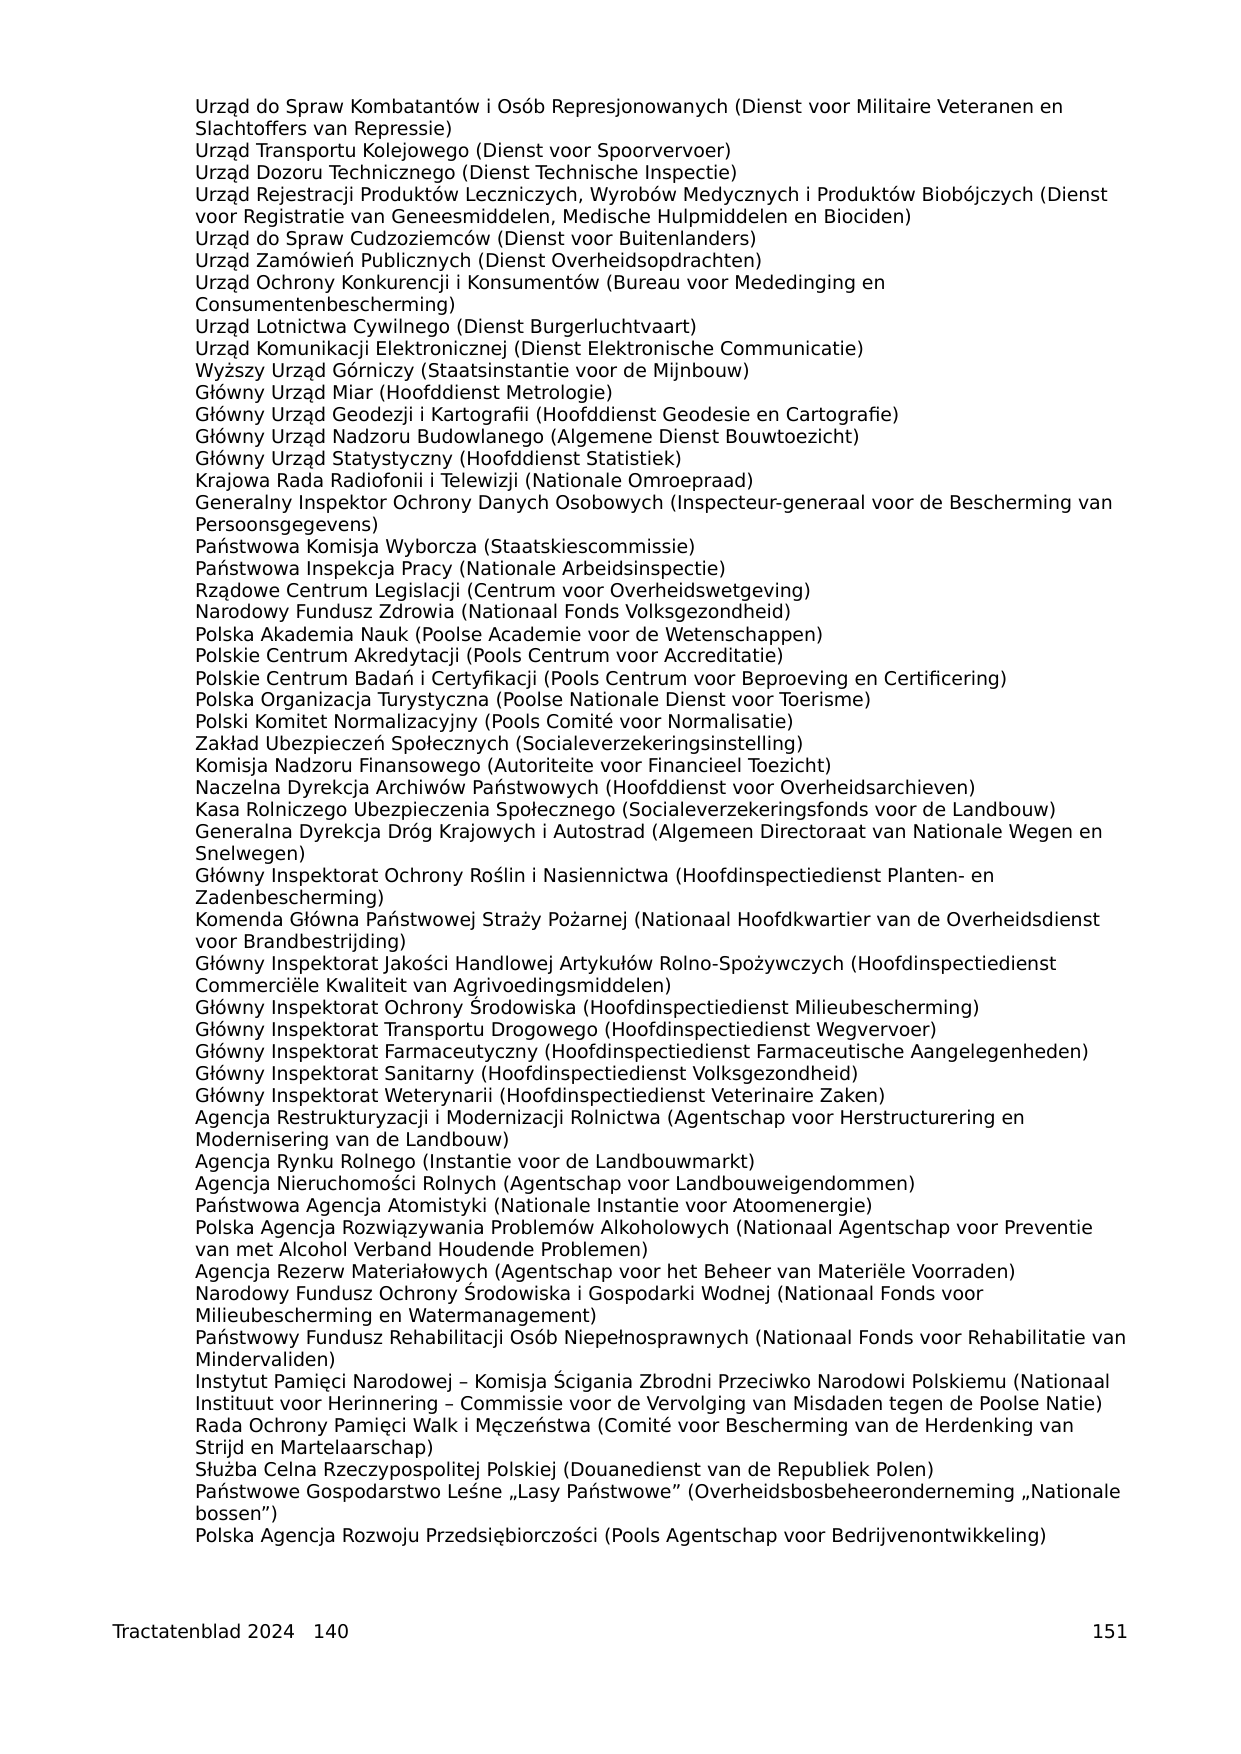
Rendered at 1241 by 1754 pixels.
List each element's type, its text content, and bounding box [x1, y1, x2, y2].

text Główny Inspektorat Farmaceutyczny (Hoofdinspectiedienst Farmaceutische Aangelegenheden) [195, 1041, 1128, 1063]
text Główny Inspektorat Sanitarny (Hoofdinspectiedienst Volksgezondheid) [195, 1063, 1128, 1085]
text Państwowa Agencja Atomistyki (Nationale Instantie voor Atoomenergie) [195, 1195, 1128, 1217]
text Polska Organizacja Turystyczna (Poolse Nationale Dienst voor Toerisme) [195, 689, 1128, 711]
text Wyższy Urząd Górniczy (Staatsinstantie voor de Mijnbouw) [195, 360, 1128, 382]
text Służba Celna Rzeczypospolitej Polskiej (Douanedienst van de Republiek Polen) [195, 1459, 1128, 1481]
text Państwowe Gospodarstwo Leśne „Lasy Państwowe” (Overheidsbosbeheeronderneming „Nationale bossen”) [195, 1481, 1128, 1524]
text Urząd do Spraw Cudzoziemców (Dienst voor Buitenlanders) [195, 228, 1128, 250]
text Główny Inspektorat Transportu Drogowego (Hoofdinspectiedienst Wegvervoer) [195, 1019, 1128, 1041]
text Główny Inspektorat Weterynarii (Hoofdinspectiedienst Veterinaire Zaken) [195, 1085, 1128, 1107]
text Główny Urząd Nadzoru Budowlanego (Algemene Dienst Bouwtoezicht) [195, 426, 1128, 448]
text Kasa Rolniczego Ubezpieczenia Społecznego (Socialeverzekeringsfonds voor de Landbouw) [195, 799, 1128, 821]
text Urząd Komunikacji Elektronicznej (Dienst Elektronische Communicatie) [195, 338, 1128, 360]
text Urząd do Spraw Kombatantów i Osób Represjonowanych (Dienst voor Militaire Veteranen en Slachtoffers van Repressie) [195, 96, 1128, 140]
text Agencja Restrukturyzacji i Modernizacji Rolnictwa (Agentschap voor Herstructurering en Modernisering van de Landbouw) [195, 1107, 1128, 1151]
text Państwowa Inspekcja Pracy (Nationale Arbeidsinspectie) [195, 557, 1128, 579]
text Urząd Zamówień Publicznych (Dienst Overheidsopdrachten) [195, 250, 1128, 272]
text Główny Urząd Miar (Hoofddienst Metrologie) [195, 382, 1128, 404]
text Polskie Centrum Akredytacji (Pools Centrum voor Accreditatie) [195, 645, 1128, 667]
text Agencja Rynku Rolnego (Instantie voor de Landbouwmarkt) [195, 1151, 1128, 1173]
text Główny Inspektorat Ochrony Roślin i Nasiennictwa (Hoofdinspectiedienst Planten- en Zadenbescherming) [195, 865, 1128, 909]
text Główny Inspektorat Ochrony Środowiska (Hoofdinspectiedienst Milieubescherming) [195, 997, 1128, 1019]
text Agencja Rezerw Materiałowych (Agentschap voor het Beheer van Materiële Voorraden) [195, 1261, 1128, 1283]
text Polska Agencja Rozwoju Przedsiębiorczości (Pools Agentschap voor Bedrijvenontwikkeling) [195, 1524, 1128, 1547]
text Instytut Pamięci Narodowej – Komisja Ścigania Zbrodni Przeciwko Narodowi Polskiemu (Nationaal Instituut voor Herinnering – Commissie voor de Vervolging van Misdaden tegen de Poolse Natie) [195, 1371, 1128, 1415]
text Polska Akademia Nauk (Poolse Academie voor de Wetenschappen) [195, 623, 1128, 645]
text Polski Komitet Normalizacyjny (Pools Comité voor Normalisatie) [195, 711, 1128, 733]
text Główny Inspektorat Jakości Handlowej Artykułów Rolno-Spożywczych (Hoofdinspectiedienst Commerciële Kwaliteit van Agrivoedingsmiddelen) [195, 953, 1128, 997]
text Zakład Ubezpieczeń Społecznych (Socialeverzekeringsinstelling) [195, 733, 1128, 755]
text Urząd Lotnictwa Cywilnego (Dienst Burgerluchtvaart) [195, 316, 1128, 338]
text Komenda Główna Państwowej Straży Pożarnej (Nationaal Hoofdkwartier van de Overheidsdienst voor Brandbestrijding) [195, 909, 1128, 953]
text Urząd Rejestracji Produktów Leczniczych, Wyrobów Medycznych i Produktów Biobójczych (Dienst voor Registratie van Geneesmiddelen, Medische Hulpmiddelen en Biociden) [195, 184, 1128, 228]
text Państwowy Fundusz Rehabilitacji Osób Niepełnosprawnych (Nationaal Fonds voor Rehabilitatie van Mindervaliden) [195, 1327, 1128, 1371]
text Główny Urząd Statystyczny (Hoofddienst Statistiek) [195, 448, 1128, 469]
text Państwowa Komisja Wyborcza (Staatskiescommissie) [195, 536, 1128, 557]
text Urząd Ochrony Konkurencji i Konsumentów (Bureau voor Mededinging en Consumentenbescherming) [195, 272, 1128, 316]
text Polskie Centrum Badań i Certyfikacji (Pools Centrum voor Beproeving en Certificering) [195, 667, 1128, 689]
text Narodowy Fundusz Ochrony Środowiska i Gospodarki Wodnej (Nationaal Fonds voor Milieubescherming en Watermanagement) [195, 1283, 1128, 1327]
text Rada Ochrony Pamięci Walk i Męczeństwa (Comité voor Bescherming van de Herdenking van Strijd en Martelaarschap) [195, 1415, 1128, 1459]
text Polska Agencja Rozwiązywania Problemów Alkoholowych (Nationaal Agentschap voor Preventie van met Alcohol Verband Houdende Problemen) [195, 1217, 1128, 1261]
text Generalny Inspektor Ochrony Danych Osobowych (Inspecteur-generaal voor de Bescherming van Persoonsgegevens) [195, 492, 1128, 536]
text Rządowe Centrum Legislacji (Centrum voor Overheidswetgeving) [195, 579, 1128, 601]
text Generalna Dyrekcja Dróg Krajowych i Autostrad (Algemeen Directoraat van Nationale Wegen en Snelwegen) [195, 821, 1128, 865]
text Naczelna Dyrekcja Archiwów Państwowych (Hoofddienst voor Overheidsarchieven) [195, 777, 1128, 799]
text Narodowy Fundusz Zdrowia (Nationaal Fonds Volksgezondheid) [195, 601, 1128, 623]
text Główny Urząd Geodezji i Kartografii (Hoofddienst Geodesie en Cartografie) [195, 404, 1128, 426]
text Krajowa Rada Radiofonii i Telewizji (Nationale Omroepraad) [195, 469, 1128, 492]
text Urząd Transportu Kolejowego (Dienst voor Spoorvervoer) [195, 140, 1128, 162]
text Komisja Nadzoru Finansowego (Autoriteite voor Financieel Toezicht) [195, 755, 1128, 777]
text Urząd Dozoru Technicznego (Dienst Technische Inspectie) [195, 162, 1128, 184]
text Agencja Nieruchomości Rolnych (Agentschap voor Landbouweigendommen) [195, 1173, 1128, 1195]
